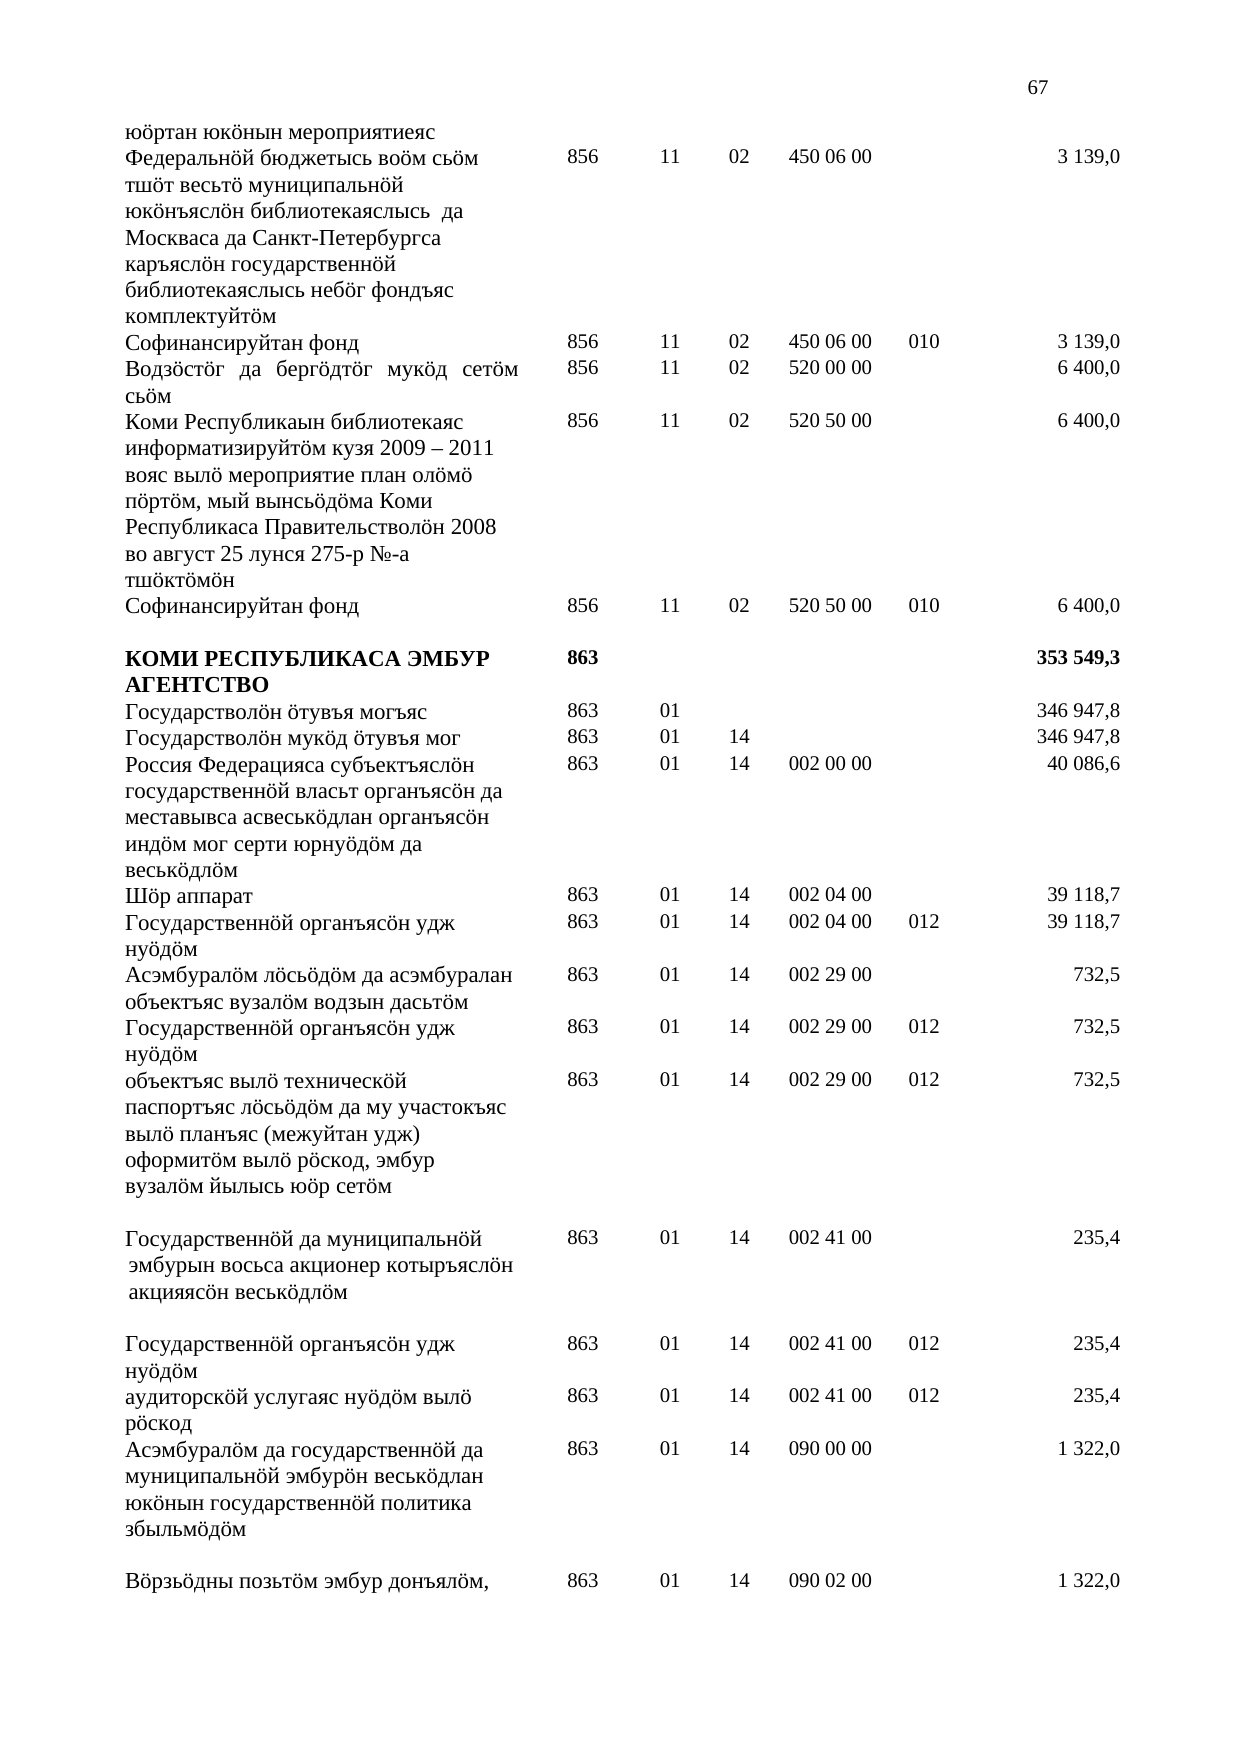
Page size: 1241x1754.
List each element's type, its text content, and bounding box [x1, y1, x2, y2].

table_cell 40 086,6 [961, 751, 1131, 882]
table_cell [886, 698, 961, 724]
table_cell 863 [530, 1225, 635, 1330]
table_cell 353 549,3 [961, 645, 1131, 698]
table_cell 02 [705, 408, 774, 592]
table_cell 002 04 00 [774, 883, 886, 909]
table_cell 14 [705, 1225, 774, 1330]
table_cell 01 [635, 1225, 704, 1330]
table_cell 01 [635, 1568, 704, 1594]
table_cell Федеральнöй бюджетысь воöм сьöм тшöт весьтö муниципальнöй юкöнъяслöн библиотекаяслысь да Москваса да Санкт-Петербургса каръяслöн государственнöй библиотекаяслысь небöг фондъяс комплектуйтöм [114, 145, 530, 329]
table_cell [886, 1436, 961, 1568]
table_cell 11 [635, 408, 704, 592]
table_cell 01 [635, 1436, 704, 1568]
table_cell 863 [530, 961, 635, 1014]
table_cell [886, 408, 961, 592]
table_cell 863 [530, 1067, 635, 1225]
table_cell 520 50 00 [774, 593, 886, 645]
table_cell 012 [886, 909, 961, 961]
table_cell Софинансируйтан фонд [114, 593, 530, 645]
table_cell [635, 118, 704, 144]
table_cell 520 50 00 [774, 408, 886, 592]
table_cell [886, 751, 961, 882]
table_cell Государственнöй органъясöн удж нуöдöм [114, 1014, 530, 1067]
table_cell 856 [530, 145, 635, 329]
table_cell Асэмбуралöм лöсьöдöм да асэмбуралан объектъяс вузалöм водзын дасьтöм [114, 961, 530, 1014]
table_cell КОМИ РЕСПУБЛИКАСА ЭМБУР АГЕНТСТВО [114, 645, 530, 698]
table_cell 856 [530, 408, 635, 592]
table_cell [705, 118, 774, 144]
table_cell 14 [705, 1568, 774, 1594]
table_cell [886, 724, 961, 751]
table_cell 002 00 00 [774, 751, 886, 882]
table_cell 14 [705, 961, 774, 1014]
table_cell 14 [705, 1436, 774, 1568]
table_cell 14 [705, 1014, 774, 1067]
table_cell Государстволöн öтувъя могъяс [114, 698, 530, 724]
table_cell 856 [530, 593, 635, 645]
table_cell [635, 645, 704, 698]
table_cell 11 [635, 593, 704, 645]
table_cell 39 118,7 [961, 909, 1131, 961]
table_cell [774, 118, 886, 144]
table_cell 863 [530, 909, 635, 961]
table_cell объектъяс вылö техническöй паспортъяс лöсьöдöм да му участокъяс вылö планъяс (межуйтан удж) оформитöм вылö рöскод, эмбур вузалöм йылысь юöр сетöм [114, 1067, 530, 1225]
table_cell 863 [530, 751, 635, 882]
table_cell 14 [705, 883, 774, 909]
table_cell [886, 145, 961, 329]
table_cell Асэмбуралöм да государственнöй да муниципальнöй эмбурöн веськöдлан юкöнын государственнöй политика збыльмöдöм [114, 1436, 530, 1568]
table_cell [886, 645, 961, 698]
table_cell 14 [705, 1383, 774, 1436]
table_cell 002 29 00 [774, 1014, 886, 1067]
table_cell 863 [530, 698, 635, 724]
table_cell 11 [635, 145, 704, 329]
table_cell 1 322,0 [961, 1436, 1131, 1568]
table_cell 863 [530, 724, 635, 751]
table_cell 002 41 00 [774, 1383, 886, 1436]
table_cell 090 00 00 [774, 1436, 886, 1568]
table_cell 863 [530, 1383, 635, 1436]
table_cell [886, 883, 961, 909]
table_cell 14 [705, 751, 774, 882]
table_cell 3 139,0 [961, 329, 1131, 355]
table_cell 01 [635, 909, 704, 961]
table_cell 863 [530, 1436, 635, 1568]
table_cell 6 400,0 [961, 355, 1131, 408]
table_cell [886, 1568, 961, 1594]
table_cell 01 [635, 751, 704, 882]
table_cell 863 [530, 1330, 635, 1383]
table_cell Софинансируйтан фонд [114, 329, 530, 355]
table_cell 14 [705, 1067, 774, 1225]
table_cell 346 947,8 [961, 698, 1131, 724]
table_cell Россия Федерацияса субъектъяслöн государственнöй власьт органъясöн да меставывса асвеськöдлан органъясöн индöм мог серти юрнуöдöм да веськöдлöм [114, 751, 530, 882]
table_cell 732,5 [961, 1014, 1131, 1067]
table_cell 012 [886, 1383, 961, 1436]
table_cell 01 [635, 1383, 704, 1436]
table_cell 002 04 00 [774, 909, 886, 961]
table_cell Коми Республикаын библиотекаяс информатизируйтöм кузя 2009 – 2011 вояс вылö мероприятие план олöмö пöртöм, мый вынсьöдöма Коми Республикаса Правительстволöн 2008 во август 25 лунся 275-р №-а тшöктöмöн [114, 408, 530, 592]
table_cell 01 [635, 961, 704, 1014]
table_cell 235,4 [961, 1330, 1131, 1383]
table_cell 02 [705, 329, 774, 355]
table_cell [886, 961, 961, 1014]
table_cell 11 [635, 329, 704, 355]
table_cell 856 [530, 329, 635, 355]
table_cell 01 [635, 698, 704, 724]
table_cell 012 [886, 1330, 961, 1383]
table_cell 863 [530, 1014, 635, 1067]
table_cell Государственнöй органъясöн удж нуöдöм [114, 909, 530, 961]
table_cell 3 139,0 [961, 145, 1131, 329]
table_cell 002 41 00 [774, 1330, 886, 1383]
table_cell [886, 355, 961, 408]
table_cell 732,5 [961, 1067, 1131, 1225]
table_cell 010 [886, 329, 961, 355]
table_cell 012 [886, 1014, 961, 1067]
table_cell 732,5 [961, 961, 1131, 1014]
table_cell [886, 1225, 961, 1330]
table_cell Шöр аппарат [114, 883, 530, 909]
table_cell 01 [635, 1067, 704, 1225]
table_cell 010 [886, 593, 961, 645]
table_cell 235,4 [961, 1225, 1131, 1330]
table_cell [705, 698, 774, 724]
table_cell 01 [635, 1330, 704, 1383]
table_cell 02 [705, 355, 774, 408]
table_cell 856 [530, 355, 635, 408]
table_cell 14 [705, 909, 774, 961]
table_cell Водзöстöг да бергöдтöг мукöд сетöм сьöм [114, 355, 530, 408]
table_cell 02 [705, 593, 774, 645]
table_cell 002 29 00 [774, 1067, 886, 1225]
table_cell 02 [705, 145, 774, 329]
table_cell 863 [530, 645, 635, 698]
table_cell 6 400,0 [961, 408, 1131, 592]
table_cell 450 06 00 [774, 145, 886, 329]
table_cell 450 06 00 [774, 329, 886, 355]
table_cell 346 947,8 [961, 724, 1131, 751]
table_cell аудиторскöй услугаяс нуöдöм вылö рöскод [114, 1383, 530, 1436]
table_cell 863 [530, 883, 635, 909]
table_cell 11 [635, 355, 704, 408]
table_cell 002 41 00 [774, 1225, 886, 1330]
table_cell 01 [635, 724, 704, 751]
table_cell 01 [635, 1014, 704, 1067]
table_cell [774, 698, 886, 724]
table_cell [774, 724, 886, 751]
table_cell Государстволöн мукöд öтувъя мог [114, 724, 530, 751]
table_cell Государственнöй да муниципальнöй эмбурын восьса акционер котыръяслöн акцияясöн веськöдлöм [114, 1225, 530, 1330]
table_cell [774, 645, 886, 698]
table_cell 14 [705, 1330, 774, 1383]
table_cell 14 [705, 724, 774, 751]
table_cell 235,4 [961, 1383, 1131, 1436]
table_cell 1 322,0 [961, 1568, 1131, 1594]
table_cell 863 [530, 1568, 635, 1594]
table_cell [530, 118, 635, 144]
table_cell Государственнöй органъясöн удж нуöдöм [114, 1330, 530, 1383]
table_cell [886, 118, 961, 144]
table_cell юöртан юкöнын мероприятиеяс [114, 118, 530, 144]
table_cell 090 02 00 [774, 1568, 886, 1594]
table_cell 002 29 00 [774, 961, 886, 1014]
table_cell Вöрзьöдны позьтöм эмбур донъялöм, [114, 1568, 530, 1594]
table_cell 01 [635, 883, 704, 909]
table_cell [705, 645, 774, 698]
table_cell 520 00 00 [774, 355, 886, 408]
table_cell [961, 118, 1131, 144]
table_cell 012 [886, 1067, 961, 1225]
table_cell 6 400,0 [961, 593, 1131, 645]
table_cell 39 118,7 [961, 883, 1131, 909]
